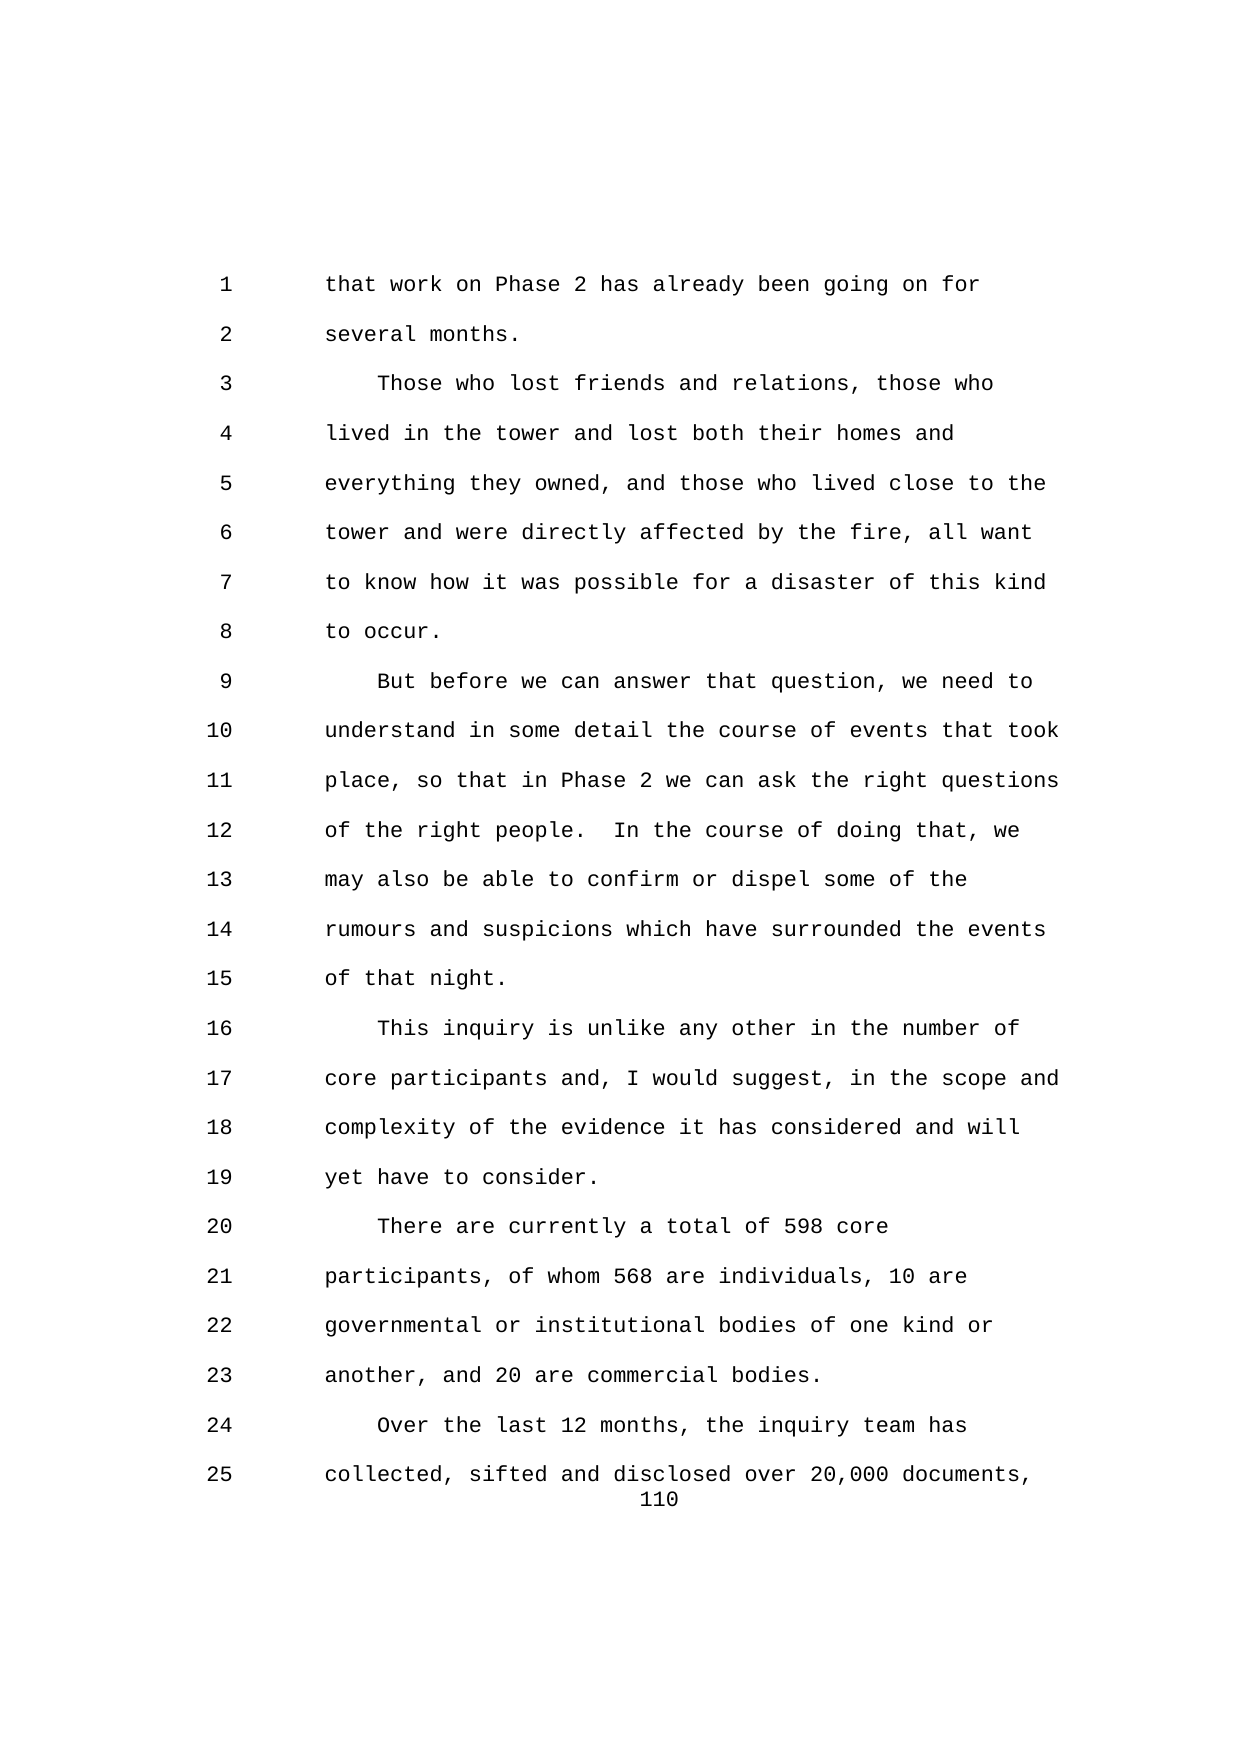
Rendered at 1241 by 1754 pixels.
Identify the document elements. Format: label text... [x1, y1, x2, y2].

text 13 may also be able to confirm or dispel some of the [75, 868, 1165, 893]
text 17 core participants and, I would suggest, in the scope and [75, 1067, 1165, 1091]
text 110 [75, 1488, 1165, 1513]
text 11 place, so that in Phase 2 we can ask the right questions [75, 769, 1165, 794]
text 21 participants, of whom 568 are individuals, 10 are [75, 1265, 1165, 1290]
text 19 yet have to consider. [75, 1166, 1165, 1191]
text 20 There are currently a total of 598 core [75, 1215, 1165, 1240]
text 7 to know how it was possible for a disaster of this kind [75, 571, 1165, 596]
text 9 But before we can answer that question, we need to [75, 670, 1165, 695]
text 2 several months. [75, 323, 1165, 348]
text 10 understand in some detail the course of events that took [75, 719, 1165, 744]
text 22 governmental or institutional bodies of one kind or [75, 1314, 1165, 1339]
text 14 rumours and suspicions which have surrounded the events [75, 918, 1165, 943]
text 8 to occur. [75, 620, 1165, 645]
text 16 This inquiry is unlike any other in the number of [75, 1017, 1165, 1042]
text 23 another, and 20 are commercial bodies. [75, 1364, 1165, 1389]
text 25 collected, sifted and disclosed over 20,000 documents, [75, 1463, 1165, 1488]
text 18 complexity of the evidence it has considered and will [75, 1116, 1165, 1141]
text 12 of the right people. In the course of doing that, we [75, 819, 1165, 843]
text 3 Those who lost friends and relations, those who [75, 372, 1165, 397]
text 24 Over the last 12 months, the inquiry team has [75, 1414, 1165, 1438]
text 4 lived in the tower and lost both their homes and [75, 422, 1165, 447]
text 6 tower and were directly affected by the fire, all want [75, 521, 1165, 546]
text 15 of that night. [75, 967, 1165, 992]
text 5 everything they owned, and those who lived close to the [75, 472, 1165, 496]
text 1 that work on Phase 2 has already been going on for [75, 273, 1165, 298]
